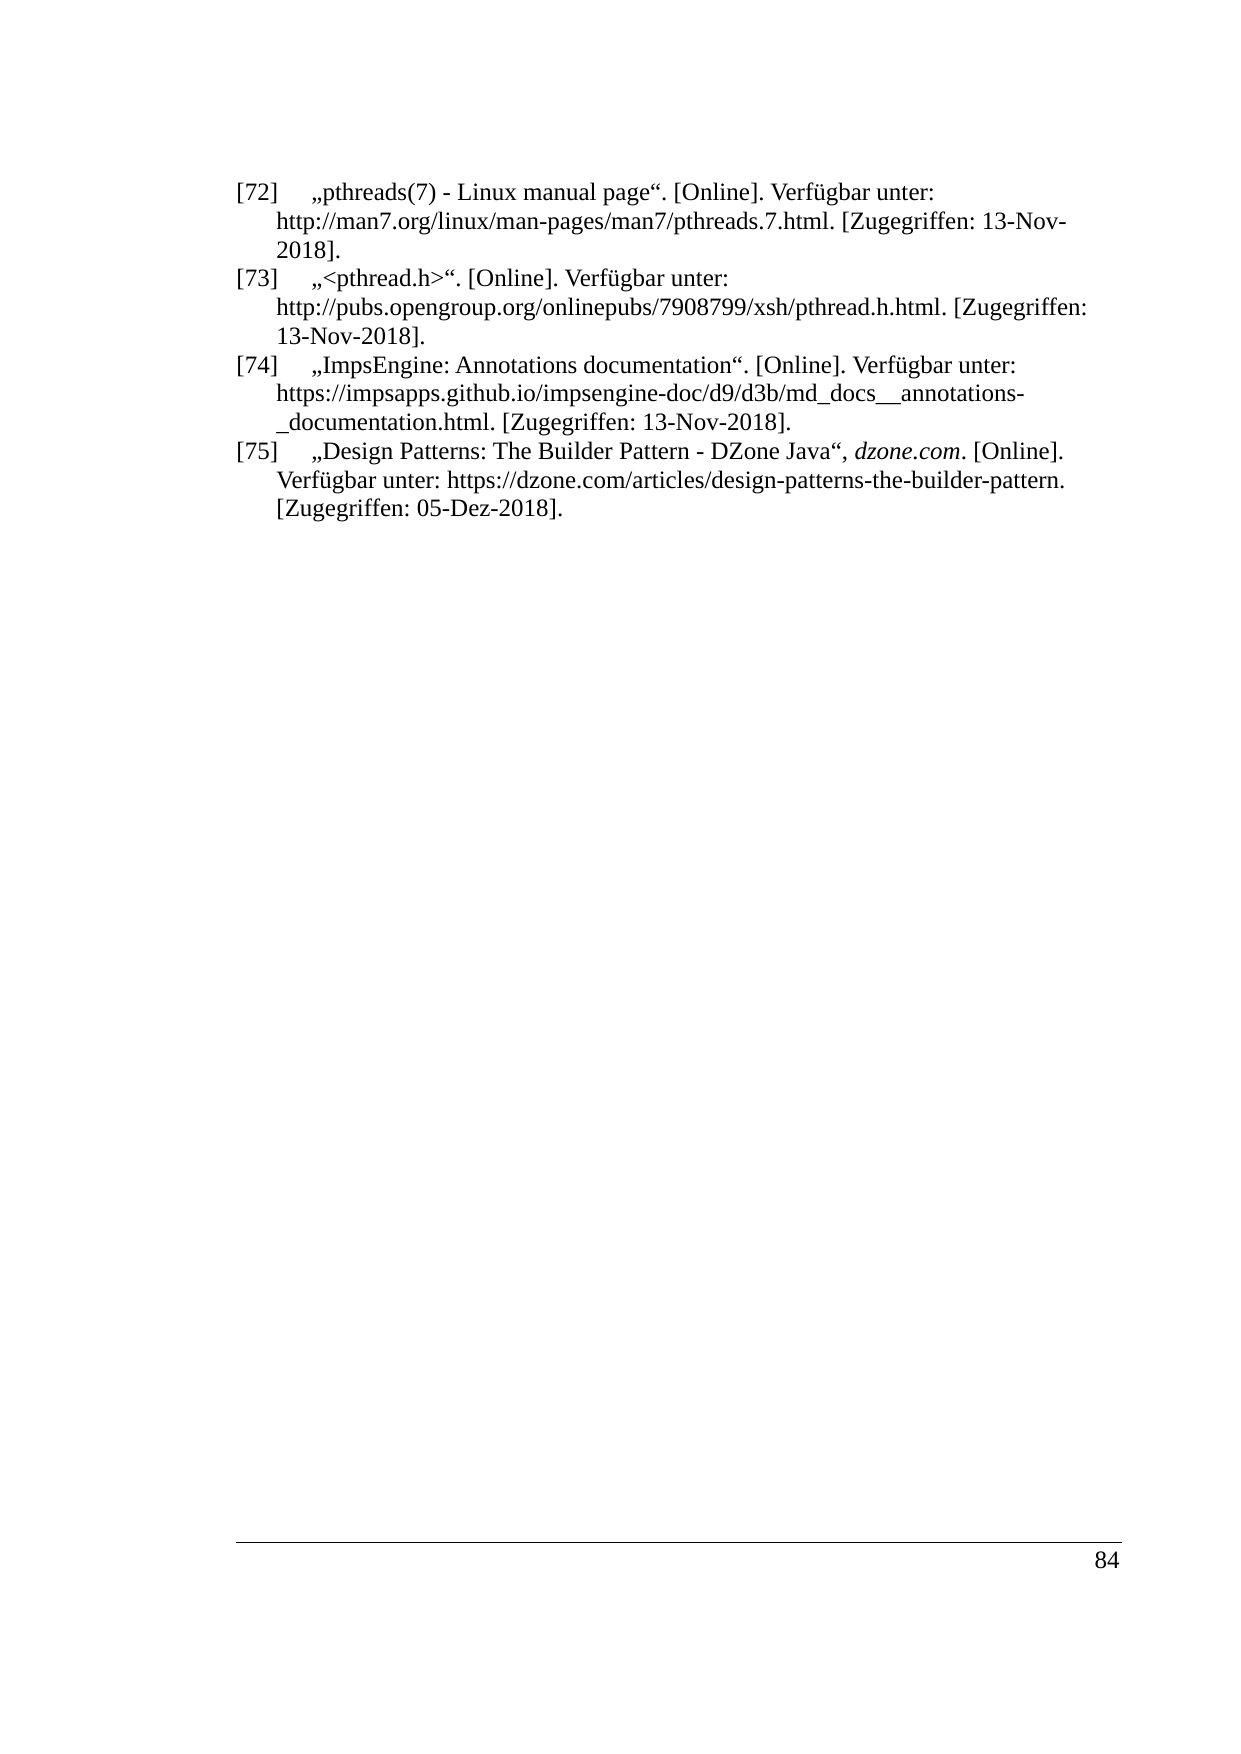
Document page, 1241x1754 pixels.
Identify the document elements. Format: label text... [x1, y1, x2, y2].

text [72] „pthreads(7) - Linux manual page“. [Online]. Verfügbar unter: http://man7.org/linux/man-pages/man7/pthreads.7.html. [Zugegriffen: 13-Nov-2018]. [236, 177, 1122, 263]
text [75] „Design Patterns: The Builder Pattern - DZone Java“, dzone.com. [Online]. Verfügbar unter: https://dzone.com/articles/design-patterns-the-builder-pattern. [Zugegriffen: 05-Dez-2018]. [236, 436, 1122, 522]
text [73] „<pthread.h>“. [Online]. Verfügbar unter: http://pubs.opengroup.org/onlinepubs/7908799/xsh/pthread.h.html. [Zugegriffen: 13-Nov-2018]. [236, 263, 1122, 350]
text [74] „ImpsEngine: Annotations documentation“. [Online]. Verfügbar unter: https://impsapps.github.io/impsengine-doc/d9/d3b/md_docs__annotations-_documentation.html. [Zugegriffen: 13-Nov-2018]. [236, 350, 1122, 436]
